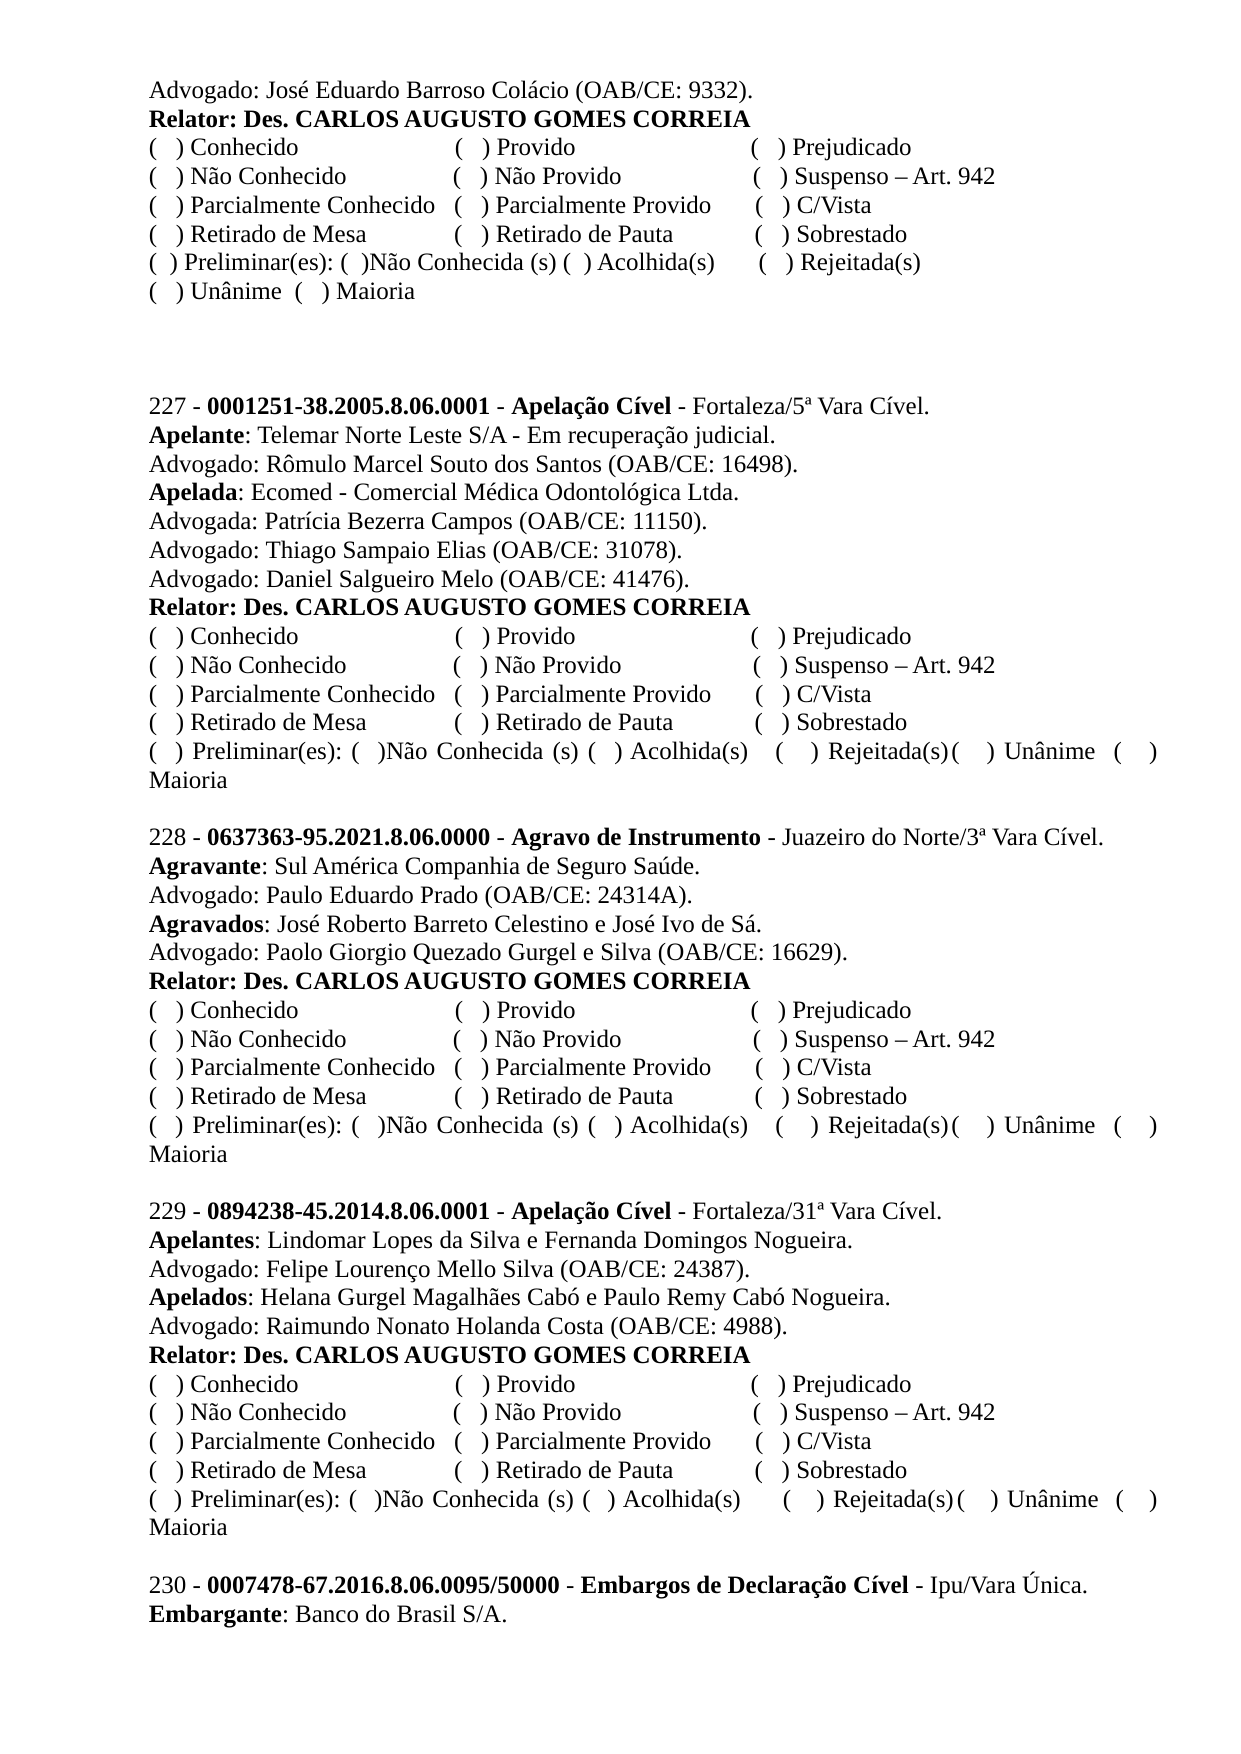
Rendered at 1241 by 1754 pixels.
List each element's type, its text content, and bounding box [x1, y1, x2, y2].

text ( ) Parcialmente Conhecido ( ) Parcialmente Provido ( ) C/Vista [148, 679, 1158, 707]
text Advogado: José Eduardo Barroso Colácio (OAB/CE: 9332). [148, 75, 1141, 104]
text ( ) Preliminar(es): ( )Não Conhecida (s) ( ) Acolhida(s) ( ) Rejeitada(s)( ) Unânime ( ) Maioria [148, 1484, 1158, 1541]
text ( ) Não Conhecido ( ) Não Provido ( ) Suspenso – Art. 942 [148, 650, 1158, 679]
text ( ) Não Conhecido ( ) Não Provido ( ) Suspenso – Art. 942 [148, 1024, 1158, 1052]
text Advogado: Paulo Eduardo Prado (OAB/CE: 24314A). [148, 880, 1141, 909]
text Relator: Des. CARLOS AUGUSTO GOMES CORREIA [148, 592, 1141, 621]
text Advogado: Rômulo Marcel Souto dos Santos (OAB/CE: 16498). [148, 449, 1141, 477]
text 228 - 0637363-95.2021.8.06.0000 - Agravo de Instrumento - Juazeiro do Norte/3ª Vara Cível. [148, 822, 1141, 851]
text ( ) Retirado de Mesa ( ) Retirado de Pauta ( ) Sobrestado [148, 707, 1158, 736]
text Embargante: Banco do Brasil S/A. [148, 1599, 1141, 1627]
text Relator: Des. CARLOS AUGUSTO GOMES CORREIA [148, 966, 1141, 995]
text ( ) Não Conhecido ( ) Não Provido ( ) Suspenso – Art. 942 [148, 1397, 1158, 1426]
text ( ) Preliminar(es): ( )Não Conhecida (s) ( ) Acolhida(s) ( ) Rejeitada(s)( ) Unânime ( ) Maioria [148, 736, 1158, 794]
text ( ) Conhecido ( ) Provido ( ) Prejudicado [148, 995, 1141, 1024]
text 229 - 0894238-45.2014.8.06.0001 - Apelação Cível - Fortaleza/31ª Vara Cível. [148, 1196, 1141, 1225]
text 230 - 0007478-67.2016.8.06.0095/50000 - Embargos de Declaração Cível - Ipu/Vara Única. [148, 1570, 1141, 1599]
text 227 - 0001251-38.2005.8.06.0001 - Apelação Cível - Fortaleza/5ª Vara Cível. [148, 391, 1141, 420]
text ( ) Parcialmente Conhecido ( ) Parcialmente Provido ( ) C/Vista [148, 190, 1158, 219]
text ( ) Unânime ( ) Maioria [148, 276, 1158, 305]
text ( ) Parcialmente Conhecido ( ) Parcialmente Provido ( ) C/Vista [148, 1052, 1158, 1081]
text Relator: Des. CARLOS AUGUSTO GOMES CORREIA [148, 104, 1141, 132]
text Advogado: Thiago Sampaio Elias (OAB/CE: 31078). [148, 535, 1141, 564]
text Agravante: Sul América Companhia de Seguro Saúde. [148, 851, 1141, 880]
text Apelantes: Lindomar Lopes da Silva e Fernanda Domingos Nogueira. [148, 1225, 1141, 1254]
text ( ) Retirado de Mesa ( ) Retirado de Pauta ( ) Sobrestado [148, 1455, 1158, 1484]
text ( ) Preliminar(es): ( )Não Conhecida (s) ( ) Acolhida(s) ( ) Rejeitada(s) [148, 247, 1158, 276]
text ( ) Conhecido ( ) Provido ( ) Prejudicado [148, 1369, 1141, 1397]
text ( ) Retirado de Mesa ( ) Retirado de Pauta ( ) Sobrestado [148, 219, 1158, 247]
text ( ) Conhecido ( ) Provido ( ) Prejudicado [148, 621, 1141, 650]
text Relator: Des. CARLOS AUGUSTO GOMES CORREIA [148, 1340, 1141, 1369]
text Apelante: Telemar Norte Leste S/A - Em recuperação judicial. [148, 420, 1141, 449]
text Apelados: Helana Gurgel Magalhães Cabó e Paulo Remy Cabó Nogueira. [148, 1282, 1141, 1311]
text ( ) Preliminar(es): ( )Não Conhecida (s) ( ) Acolhida(s) ( ) Rejeitada(s)( ) Unânime ( ) Maioria [148, 1110, 1158, 1167]
text Advogada: Patrícia Bezerra Campos (OAB/CE: 11150). [148, 506, 1141, 535]
text Advogado: Felipe Lourenço Mello Silva (OAB/CE: 24387). [148, 1254, 1141, 1282]
text ( ) Retirado de Mesa ( ) Retirado de Pauta ( ) Sobrestado [148, 1081, 1158, 1110]
text Advogado: Paolo Giorgio Quezado Gurgel e Silva (OAB/CE: 16629). [148, 937, 1141, 966]
text ( ) Conhecido ( ) Provido ( ) Prejudicado [148, 132, 1141, 161]
text ( ) Parcialmente Conhecido ( ) Parcialmente Provido ( ) C/Vista [148, 1426, 1158, 1455]
text ( ) Não Conhecido ( ) Não Provido ( ) Suspenso – Art. 942 [148, 161, 1158, 190]
text Advogado: Daniel Salgueiro Melo (OAB/CE: 41476). [148, 564, 1141, 592]
text Agravados: José Roberto Barreto Celestino e José Ivo de Sá. [148, 909, 1141, 937]
text Advogado: Raimundo Nonato Holanda Costa (OAB/CE: 4988). [148, 1311, 1141, 1340]
text Apelada: Ecomed - Comercial Médica Odontológica Ltda. [148, 477, 1141, 506]
